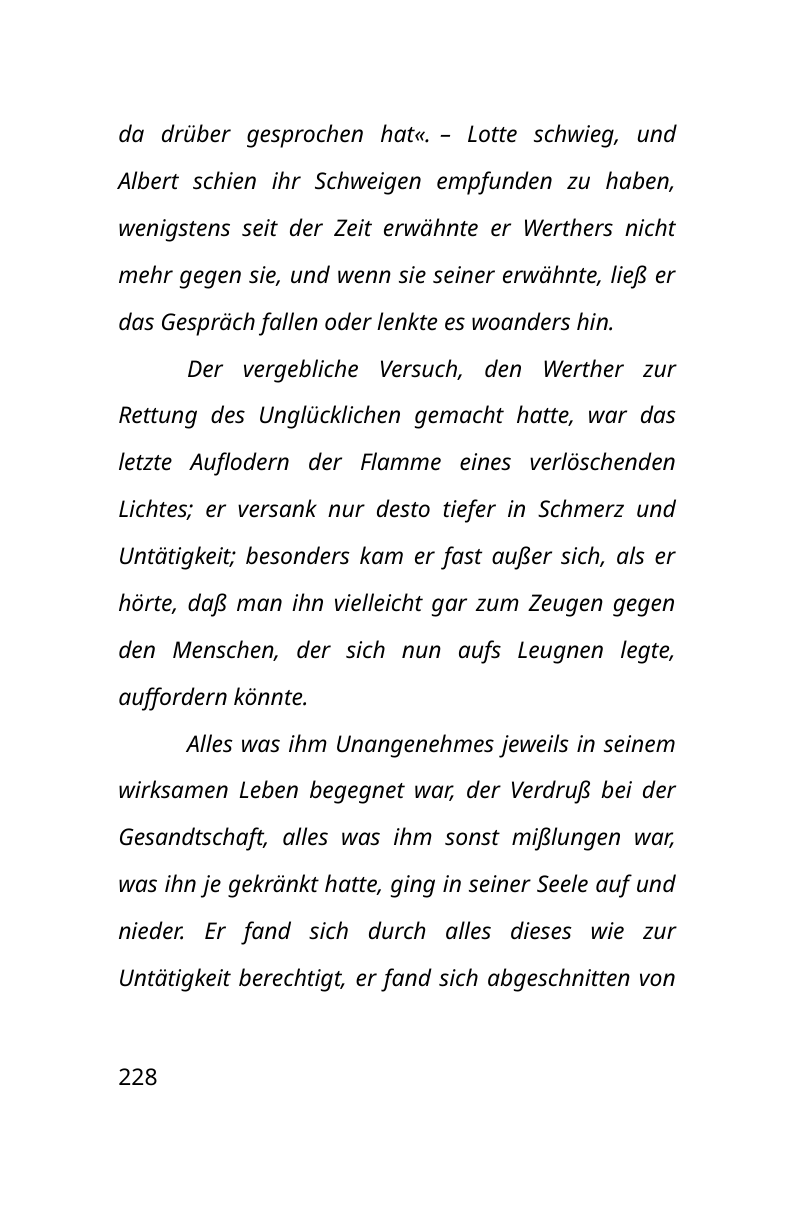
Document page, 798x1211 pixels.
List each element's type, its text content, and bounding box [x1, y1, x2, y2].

text da drüber gesprochen hat«. – Lotte schwieg, und Albert schien ihr Schweigen empfunden zu haben, wenigstens seit der Zeit erwähnte er Werthers nicht mehr gegen sie, und wenn sie seiner erwähnte, ließ er das Gespräch fallen oder lenkte es woanders hin. [118, 118, 679, 337]
text Der vergebliche Versuch, den Werther zur Rettung des Unglücklichen gemacht hatte, war das letzte Auflodern der Flamme eines verlöschenden Lichtes; er versank nur desto tiefer in Schmerz und Untätigkeit; besonders kam er fast außer sich, als er hörte, daß man ihn vielleicht gar zum Zeugen gegen den Menschen, der sich nun aufs Leugnen legte, auffordern könnte. [118, 352, 679, 712]
text Alles was ihm Unangenehmes jeweils in seinem wirksamen Leben begegnet war, der Verdruß bei der Gesandtschaft, alles was ihm sonst mißlungen war, was ihn je gekränkt hatte, ging in seiner Seele auf und nieder. Er fand sich durch alles dieses wie zur Untätigkeit berechtigt, er fand sich abgeschnitten von [118, 727, 679, 993]
